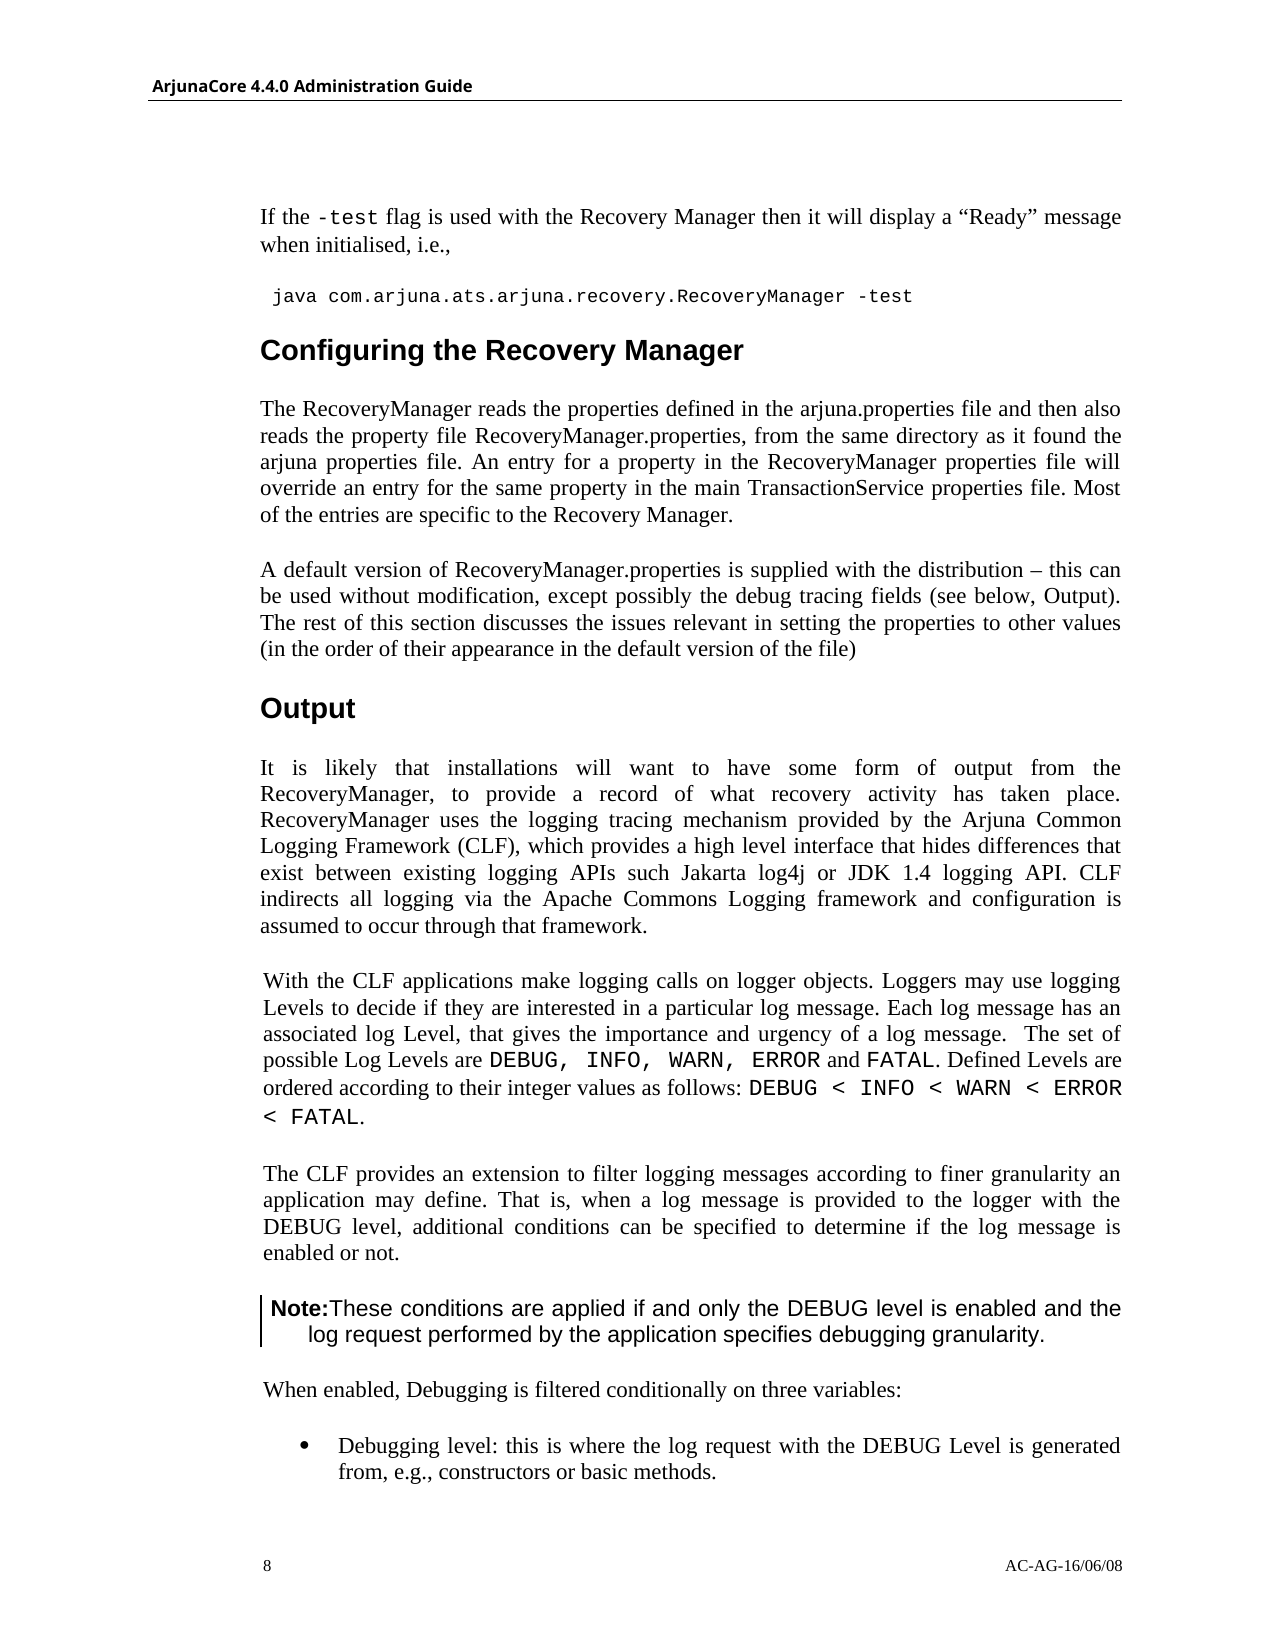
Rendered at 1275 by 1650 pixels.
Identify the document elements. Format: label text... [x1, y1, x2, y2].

list These conditions are applied if and only the DEBUG level is enabled and the log request performed by the application specifies debugging granularity. [262, 1295, 1122, 1347]
list Debugging level: this is where the log request with the DEBUG Level is generated from, e.g., constructors or basic methods. [300, 1432, 1122, 1485]
text With the CLF applications make logging calls on logger objects. Loggers may use logging Levels to decide if they are interested in a particular log message. Each log message has an associated log Level, that gives the importance and urgency of a log message. The set of possible Log Levels are DEBUG, INFO, WARN, ERROR and FATAL. Defined Levels are ordered according to their integer values as follows: DEBUG < INFO < WARN < ERROR < FATAL. [263, 967, 1122, 1131]
text A default version of RecoveryManager.properties is supplied with the distribution – this can be used without modification, except possibly the debug tracing fields (see below, Output). The rest of this section discusses the issues relevant in setting the properties to other values (in the order of their appearance in the default version of the file) [260, 556, 1122, 662]
text The RecoveryManager reads the properties defined in the arjuna.properties file and then also reads the property file RecoveryManager.properties, from the same directory as it found the arjuna properties file. An entry for a property in the RecoveryManager properties file will override an entry for the same property in the main TransactionService properties file. Most of the entries are specific to the Recovery Manager. [260, 395, 1122, 527]
subtitle Configuring the Recovery Manager [148, 333, 1122, 366]
text The CLF provides an extension to filter logging messages according to finer granularity an application may define. That is, when a log message is provided to the logger with the DEBUG level, additional conditions can be specified to determine if the log message is enabled or not. [263, 1160, 1122, 1266]
text If the -test flag is used with the Recovery Manager then it will display a “Ready” message when initialised, i.e., [260, 203, 1122, 257]
text When enabled, Debugging is filtered conditionally on three variables: [263, 1377, 1122, 1403]
text java com.arjuna.ats.arjuna.recovery.RecoveryManager -test [272, 286, 1122, 308]
subtitle Output [148, 691, 1122, 724]
text It is likely that installations will want to have some form of output from the RecoveryManager, to provide a record of what recovery activity has taken place. RecoveryManager uses the logging tracing mechanism provided by the Arjuna Common Logging Framework (CLF), which provides a high level interface that hides differences that exist between existing logging APIs such Jakarta log4j or JDK 1.4 logging API. CLF indirects all logging via the Apache Commons Logging framework and configuration is assumed to occur through that framework. [260, 753, 1122, 938]
